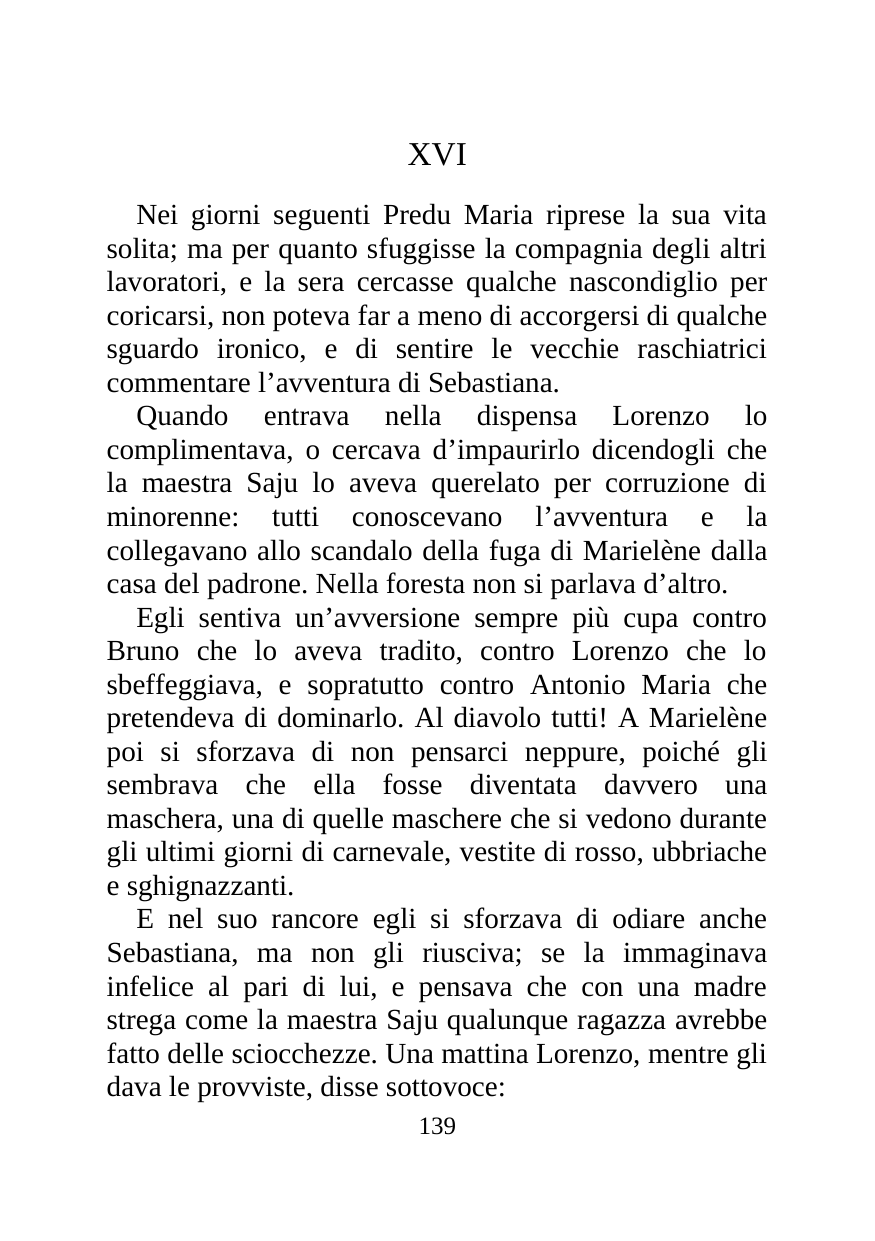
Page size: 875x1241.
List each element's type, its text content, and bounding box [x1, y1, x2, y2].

text Nei giorni seguenti Predu Maria riprese la sua vita solita; ma per quanto sfuggisse la compagnia degli altri lavoratori, e la sera cercasse qualche nascondiglio per coricarsi, non poteva far a meno di accorgersi di qualche sguardo ironico, e di sentire le vecchie raschiatrici commentare l’avventura di Sebastiana. [106, 197, 768, 398]
text Quando entrava nella dispensa Lorenzo lo complimentava, o cercava d’impaurirlo dicendogli che la maestra Saju lo aveva querelato per corruzione di minorenne: tutti conoscevano l’avventura e la collegavano allo scandalo della fuga di Marielène dalla casa del padrone. Nella foresta non si parlava d’altro. [106, 398, 768, 600]
text E nel suo rancore egli si sforzava di odiare anche Sebastiana, ma non gli riusciva; se la immaginava infelice al pari di lui, e pensava che con una madre strega come la maestra Saju qualunque ragazza avrebbe fatto delle sciocchezze. Una mattina Lorenzo, mentre gli dava le provviste, disse sottovoce: [106, 902, 768, 1103]
subtitle XVI [106, 134, 768, 172]
text Egli sentiva un’avversione sempre più cupa contro Bruno che lo aveva tradito, contro Lorenzo che lo sbeffeggiava, e sopratutto contro Antonio Maria che pretendeva di dominarlo. Al diavolo tutti! A Marielène poi si sforzava di non pensarci neppure, poiché gli sembrava che ella fosse diventata davvero una maschera, una di quelle maschere che si vedono durante gli ultimi giorni di carnevale, vestite di rosso, ubbriache e sghignazzanti. [106, 600, 768, 902]
